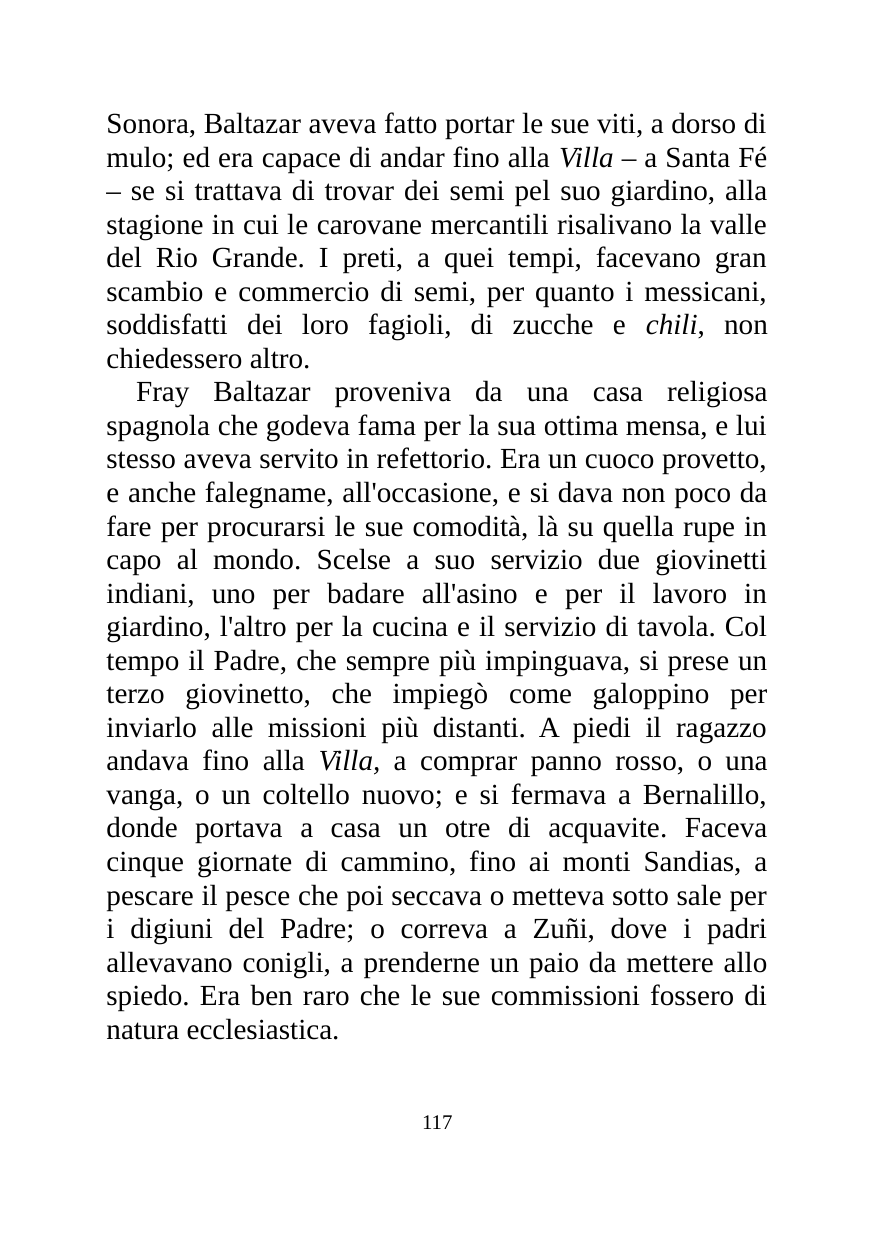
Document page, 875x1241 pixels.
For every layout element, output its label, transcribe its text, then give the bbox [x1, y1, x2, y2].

text Fray Baltazar proveniva da una casa religiosa spagnola che godeva fama per la sua ottima mensa, e lui stesso aveva servito in refettorio. Era un cuoco provetto, e anche falegname, all'occasione, e si dava non poco da fare per procurarsi le sue comodità, là su quella rupe in capo al mondo. Scelse a suo servizio due giovinetti indiani, uno per badare all'asino e per il lavoro in giardino, l'altro per la cucina e il servizio di tavola. Col tempo il Padre, che sempre più impinguava, si prese un terzo giovinetto, che impiegò come galoppino per inviarlo alle missioni più distanti. A piedi il ragazzo andava fino alla Villa, a comprar panno rosso, o una vanga, o un coltello nuovo; e si fermava a Bernalillo, donde portava a casa un otre di acquavite. Faceva cinque giornate di cammino, fino ai monti Sandias, a pescare il pesce che poi seccava o metteva sotto sale per i digiuni del Padre; o correva a Zuñi, dove i padri allevavano conigli, a prenderne un paio da mettere allo spiedo. Era ben raro che le sue commissioni fossero di natura ecclesiastica. [106, 374, 768, 1045]
text Sonora, Baltazar aveva fatto portar le sue viti, a dorso di mulo; ed era capace di andar fino alla Villa – a Santa Fé – se si trattava di trovar dei semi pel suo giardino, alla stagione in cui le carovane mercantili risalivano la valle del Rio Grande. I preti, a quei tempi, facevano gran scambio e commercio di semi, per quanto i messicani, soddisfatti dei loro fagioli, di zucche e chili, non chiedessero altro. [106, 106, 768, 374]
